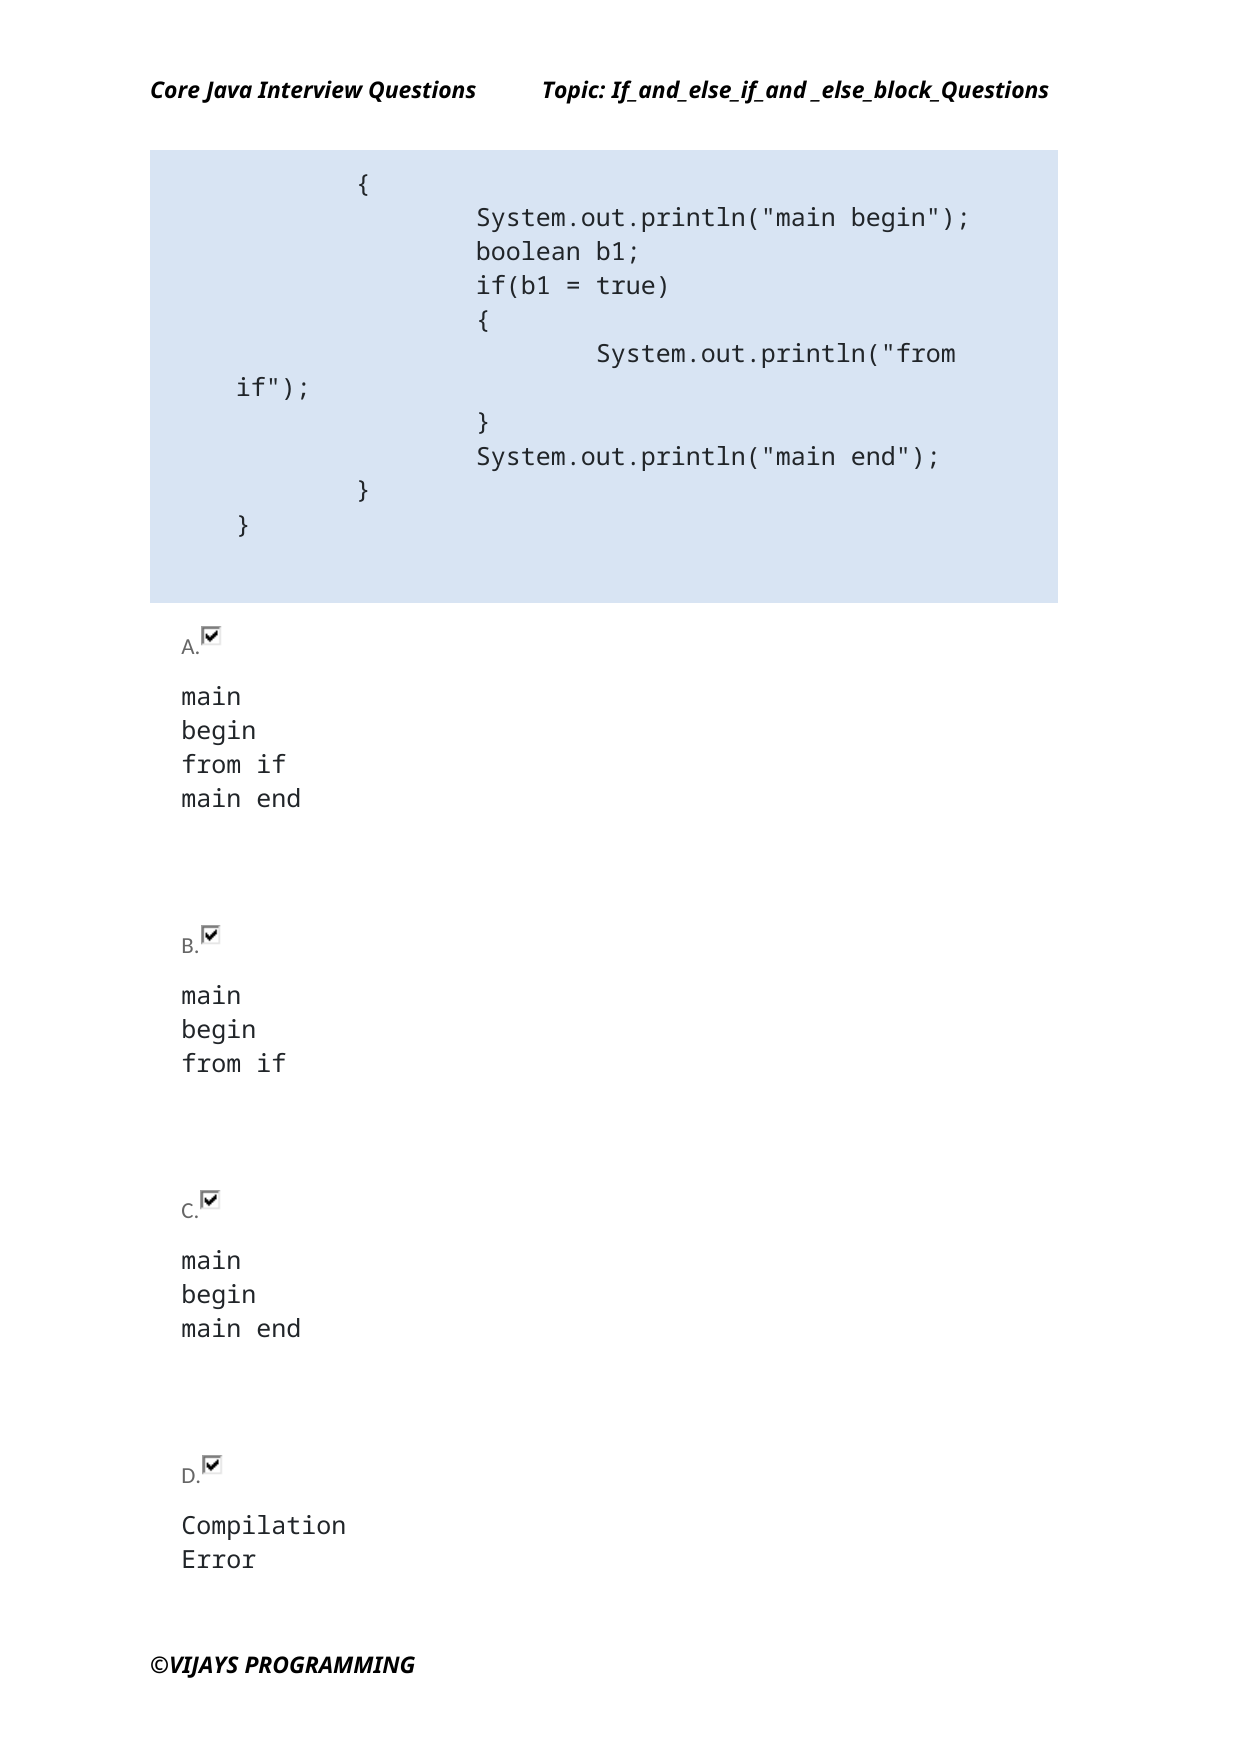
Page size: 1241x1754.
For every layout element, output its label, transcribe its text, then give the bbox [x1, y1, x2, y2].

table_header A. main begin from if main end [181, 618, 319, 917]
table_header C. main begin main end [181, 1183, 319, 1447]
table_header [1058, 150, 1090, 603]
table_cell [150, 603, 1090, 1592]
table_header { System.out.println("main begin"); boolean b1; if(b1 = true) { System.out.println("from if"); } System.out.println("main end"); } } [220, 150, 1058, 603]
table_header B. main begin from if [181, 918, 319, 1182]
table_header [150, 150, 220, 603]
table_header D. Compilation Error [181, 1448, 429, 1576]
